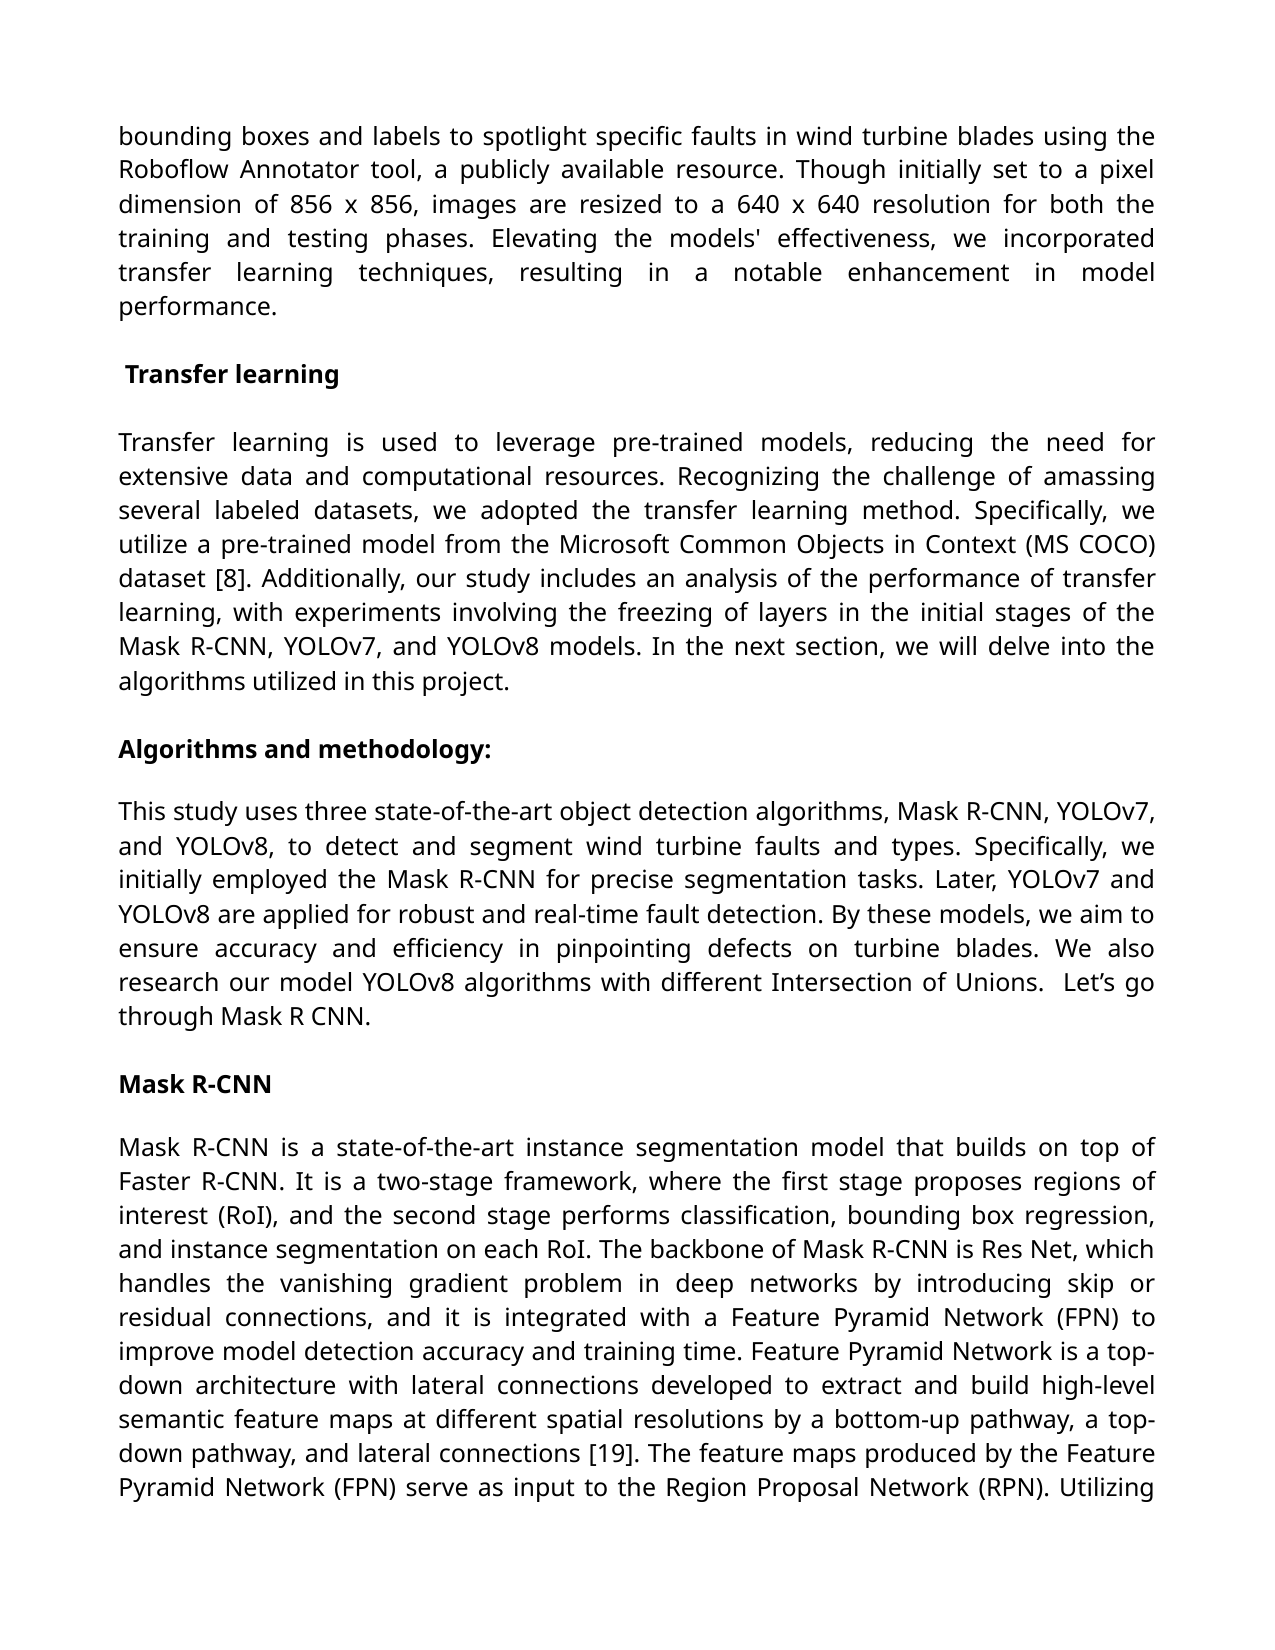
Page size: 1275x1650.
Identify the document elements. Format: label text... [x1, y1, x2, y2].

text bounding boxes and labels to spotlight specific faults in wind turbine blades using the Roboflow Annotator tool, a publicly available resource. Though initially set to a pixel dimension of 856 x 856, images are resized to a 640 x 640 resolution for both the training and testing phases. Elevating the models' effectiveness, we incorporated transfer learning techniques, resulting in a notable enhancement in model performance. [118, 118, 1157, 322]
text Algorithms and methodology: [118, 731, 1157, 765]
text This study uses three state-of-the-art object detection algorithms, Mask R-CNN, YOLOv7, and YOLOv8, to detect and segment wind turbine faults and types. Specifically, we initially employed the Mask R-CNN for precise segmentation tasks. Later, YOLOv7 and YOLOv8 are applied for robust and real-time fault detection. By these models, we aim to ensure accuracy and efficiency in pinpointing defects on turbine blades. We also research our model YOLOv8 algorithms with different Intersection of Unions. Let’s go through Mask R CNN. [118, 794, 1157, 1032]
text Transfer learning is used to leverage pre-trained models, reducing the need for extensive data and computational resources. Recognizing the challenge of amassing several labeled datasets, we adopted the transfer learning method. Specifically, we utilize a pre-trained model from the Microsoft Common Objects in Context (MS COCO) dataset [8]. Additionally, our study includes an analysis of the performance of transfer learning, with experiments involving the freezing of layers in the initial stages of the Mask R-CNN, YOLOv7, and YOLOv8 models. In the next section, we will delve into the algorithms utilized in this project. [118, 425, 1157, 697]
text Transfer learning [118, 357, 1157, 391]
text Mask R-CNN [118, 1067, 1157, 1101]
text Mask R-CNN is a state-of-the-art instance segmentation model that builds on top of Faster R-CNN. It is a two-stage framework, where the first stage proposes regions of interest (RoI), and the second stage performs classification, bounding box regression, and instance segmentation on each RoI. The backbone of Mask R-CNN is Res Net, which handles the vanishing gradient problem in deep networks by introducing skip or residual connections, and it is integrated with a Feature Pyramid Network (FPN) to improve model detection accuracy and training time. Feature Pyramid Network is a top-down architecture with lateral connections developed to extract and build high-level semantic feature maps at different spatial resolutions by a bottom-up pathway, a top-down pathway, and lateral connections [19]. The feature maps produced by the Feature Pyramid Network (FPN) serve as input to the Region Proposal Network (RPN). Utilizing [118, 1129, 1157, 1504]
